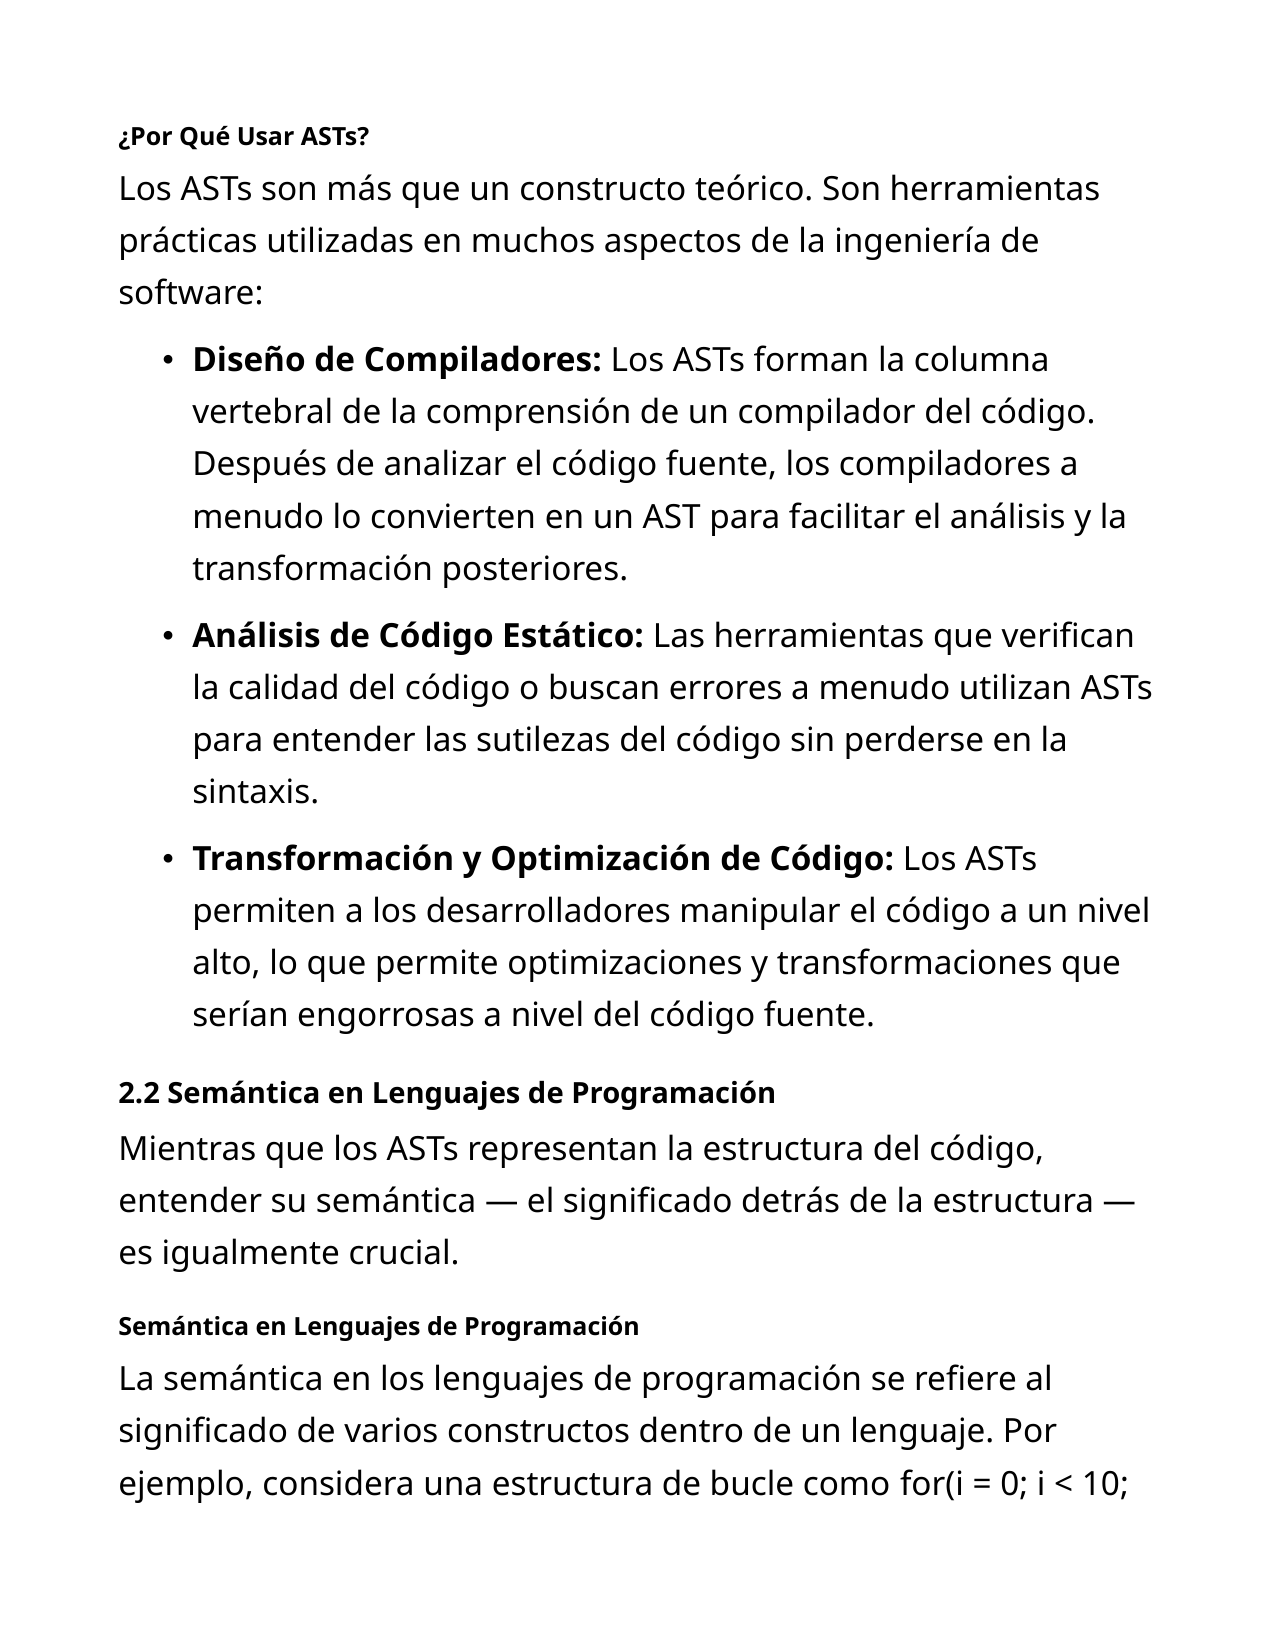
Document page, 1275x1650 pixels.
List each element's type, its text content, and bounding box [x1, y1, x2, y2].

text Mientras que los ASTs representan la estructura del código, entender su semántica — el significado detrás de la estructura — es igualmente crucial. [118, 1125, 1157, 1274]
subtitle Semántica en Lenguajes de Programación [118, 1308, 1157, 1342]
subtitle 2.2 Semántica en Lenguajes de Programación [118, 1073, 1157, 1112]
list Análisis de Código Estático: Las herramientas que verifican la calidad del código o buscan errores a menudo utilizan ASTs para entender las sutilezas del código sin perderse en la sintaxis. [162, 611, 1157, 813]
subtitle ¿Por Qué Usar ASTs? [118, 118, 1157, 152]
list Diseño de Compiladores: Los ASTs forman la columna vertebral de la comprensión de un compilador del código. Después de analizar el código fuente, los compiladores a menudo lo convierten en un AST para facilitar el análisis y la transformación posteriores. [162, 336, 1157, 590]
text Los ASTs son más que un constructo teórico. Son herramientas prácticas utilizadas en muchos aspectos de la ingeniería de software: [118, 165, 1157, 314]
list Transformación y Optimización de Código: Los ASTs permiten a los desarrolladores manipular el código a un nivel alto, lo que permite optimizaciones y transformaciones que serían engorrosas a nivel del código fuente. [162, 835, 1157, 1037]
text La semántica en los lenguajes de programación se refiere al significado de varios constructos dentro de un lenguaje. Por ejemplo, considera una estructura de bucle como for(i = 0; i < 10; [118, 1355, 1157, 1505]
